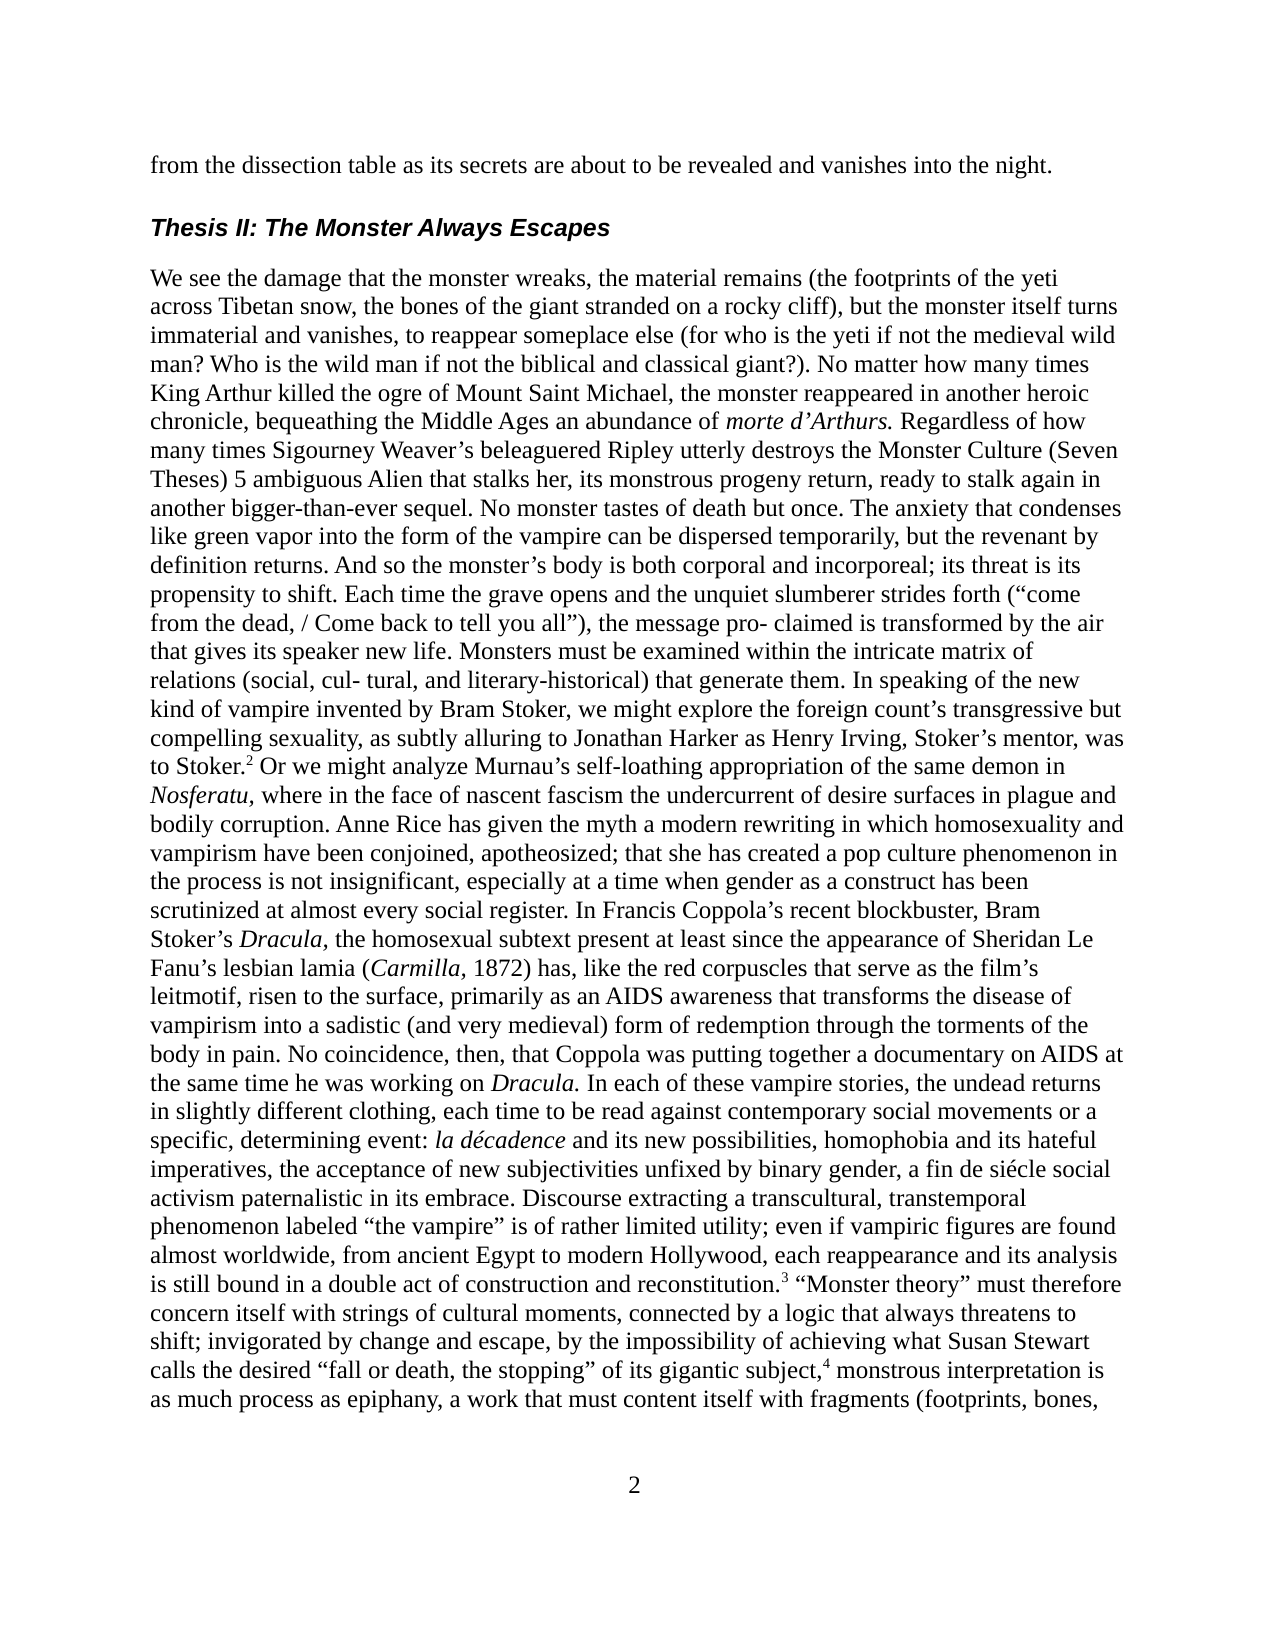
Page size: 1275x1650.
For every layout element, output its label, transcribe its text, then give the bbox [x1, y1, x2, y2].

subtitle Thesis II: The Monster Always Escapes [150, 213, 1125, 241]
text We see the damage that the monster wreaks, the material remains (the footprints of the yeti across Tibetan snow, the bones of the giant stranded on a rocky cliff), but the monster itself turns immaterial and vanishes, to reappear someplace else (for who is the yeti if not the medieval wild man? Who is the wild man if not the biblical and classical giant?). No matter how many times King Arthur killed the ogre of Mount Saint Michael, the monster reappeared in another heroic chronicle, bequeathing the Middle Ages an abundance of morte d’Arthurs. Regardless of how many times Sigourney Weaver’s beleaguered Ripley utterly destroys the Monster Culture (Seven Theses) 5 ambiguous Alien that stalks her, its monstrous progeny return, ready to stalk again in another bigger-than-ever sequel. No monster tastes of death but once. The anxiety that condenses like green vapor into the form of the vampire can be dispersed temporarily, but the revenant by definition returns. And so the monster’s body is both corporal and incorporeal; its threat is its propensity to shift. Each time the grave opens and the unquiet slumberer strides forth (“come from the dead, / Come back to tell you all”), the message pro- claimed is transformed by the air that gives its speaker new life. Monsters must be examined within the intricate matrix of relations (social, cul- tural, and literary-historical) that generate them. In speaking of the new kind of vampire invented by Bram Stoker, we might explore the foreign count’s transgressive but compelling sexuality, as subtly alluring to Jonathan Harker as Henry Irving, Stoker’s mentor, was to Stoker. Or we might analyze Murnau’s self-loathing appropriation of the same demon in Nosferatu, where in the face of nascent fascism the undercurrent of desire surfaces in plague and bodily corruption. Anne Rice has given the myth a modern rewriting in which homosexuality and vampirism have been conjoined, apotheosized; that she has created a pop culture phenomenon in the process is not insignificant, especially at a time when gender as a construct has been scrutinized at almost every social register. In Francis Coppola’s recent blockbuster, Bram Stoker’s Dracula, the homosexual subtext present at least since the appearance of Sheridan Le Fanu’s lesbian lamia (Carmilla, 1872) has, like the red corpuscles that serve as the film’s leitmotif, risen to the surface, primarily as an AIDS awareness that transforms the disease of vampirism into a sadistic (and very medieval) form of redemption through the torments of the body in pain. No coincidence, then, that Coppola was putting together a documentary on AIDS at the same time he was working on Dracula. In each of these vampire stories, the undead returns in slightly different clothing, each time to be read against contemporary social movements or a specific, determining event: la décadence and its new possibilities, homophobia and its hateful imperatives, the acceptance of new subjectivities unfixed by binary gender, a fin de siécle social activism paternalistic in its embrace. Discourse extracting a transcultural, transtemporal phenomenon labeled “the vampire” is of rather limited utility; even if vampiric figures are found almost worldwide, from ancient Egypt to modern Hollywood, each reappearance and its analysis is still bound in a double act of construction and reconstitution. “Monster theory” must therefore concern itself with strings of cultural moments, connected by a logic that always threatens to shift; invigorated by change and escape, by the impossibility of achieving what Susan Stewart calls the desired “fall or death, the stopping” of its gigantic subject, monstrous interpretation is as much process as epiphany, a work that must content itself with fragments (footprints, bones, [150, 263, 1125, 1413]
text from the dissection table as its secrets are about to be revealed and vanishes into the night. [150, 150, 1125, 179]
